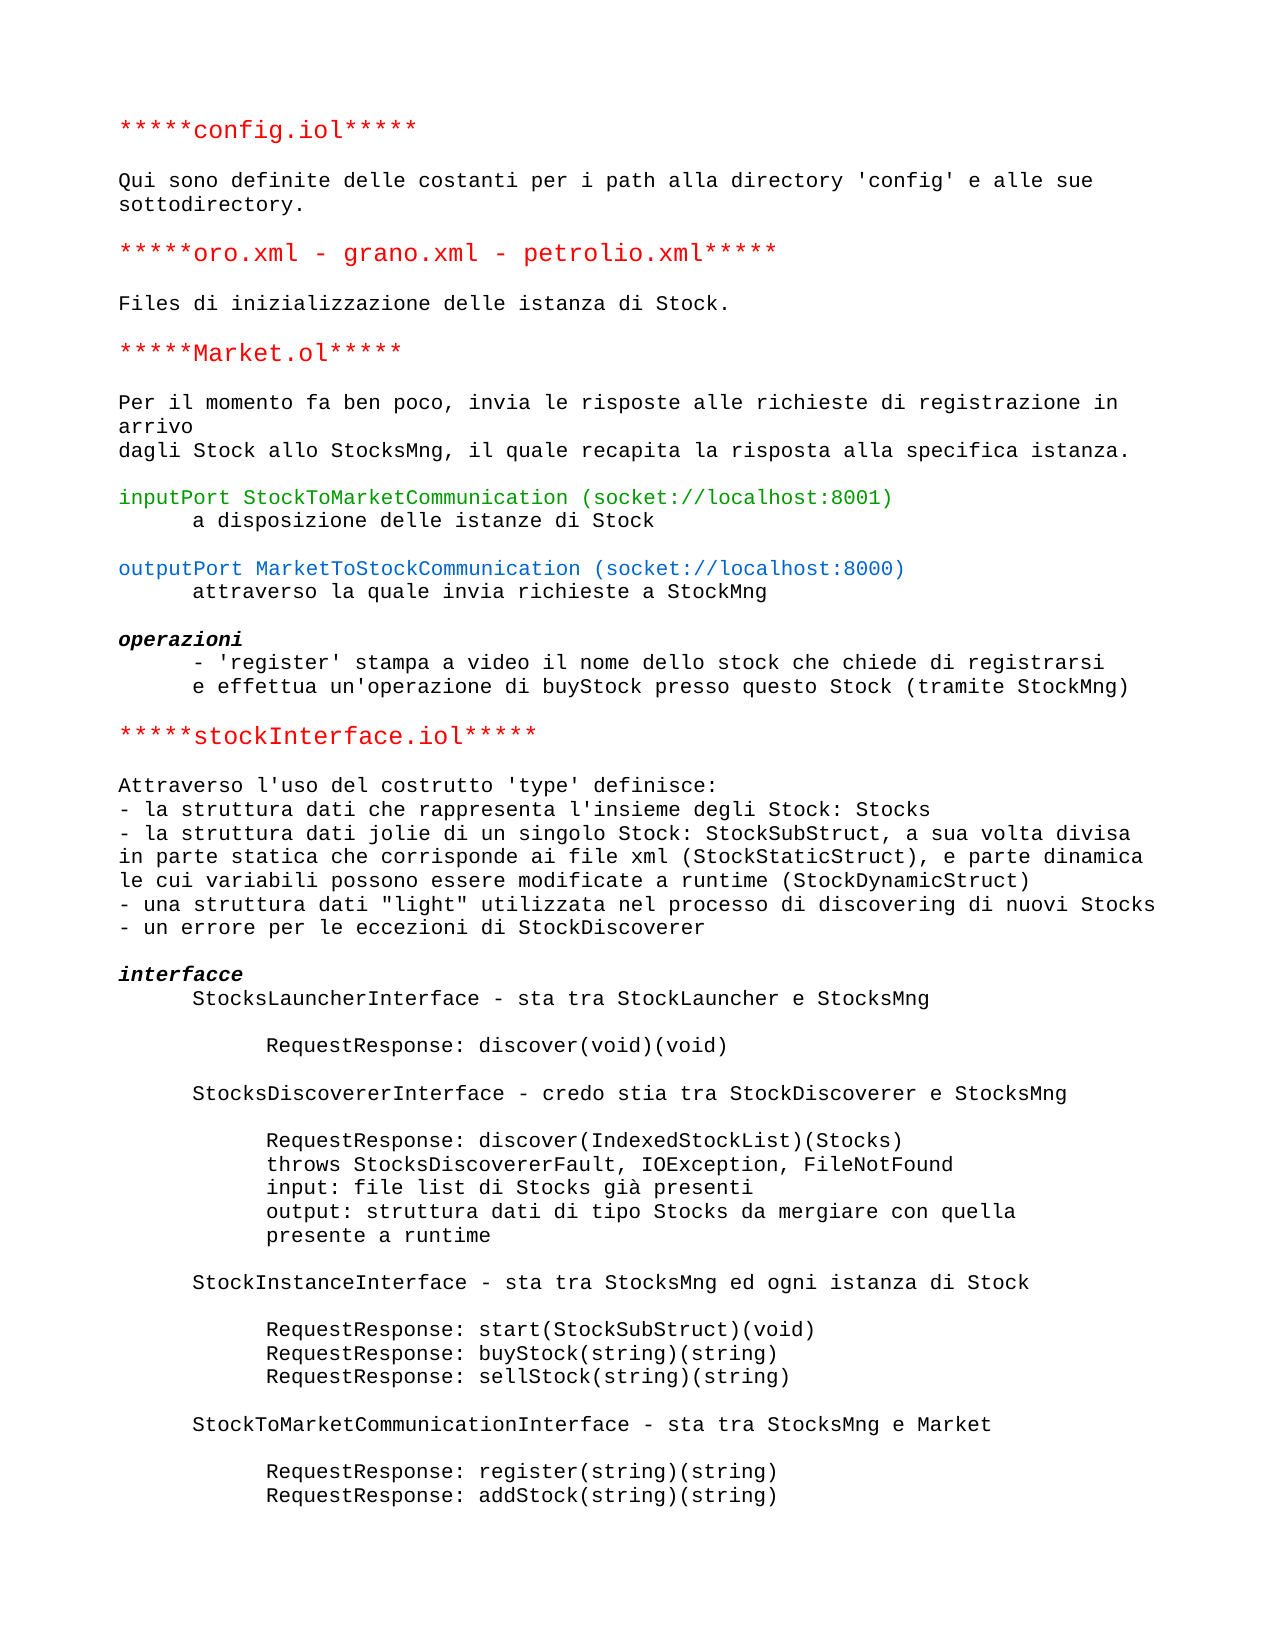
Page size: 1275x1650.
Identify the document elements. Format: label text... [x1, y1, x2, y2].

text e effettua un'operazione di buyStock presso questo Stock (tramite StockMng) [118, 676, 1157, 700]
text StockInstanceInterface - sta tra StocksMng ed ogni istanza di Stock [118, 1272, 1157, 1296]
text RequestResponse: addStock(string)(string) [118, 1485, 1157, 1508]
text - una struttura dati "light" utilizzata nel processo di discovering di nuovi Stocks [118, 893, 1157, 917]
text RequestResponse: sellStock(string)(string) [118, 1366, 1157, 1390]
text a disposizione delle istanze di Stock [118, 511, 1157, 534]
text RequestResponse: buyStock(string)(string) [118, 1343, 1157, 1366]
text in parte statica che corrisponde ai file xml (StockStaticStruct), e parte dinamica [118, 846, 1157, 870]
text *****config.iol***** [118, 118, 1157, 146]
text presente a runtime [118, 1224, 1157, 1248]
text RequestResponse: discover(void)(void) [118, 1035, 1157, 1059]
text *****stockInterface.iol***** [118, 723, 1157, 752]
text Files di inizializzazione delle istanza di Stock. [118, 293, 1157, 317]
text Per il momento fa ben poco, invia le risposte alle richieste di registrazione in arrivo [118, 392, 1157, 439]
text Attraverso l'uso del costrutto 'type' definisce: [118, 775, 1157, 799]
text dagli Stock allo StocksMng, il quale recapita la risposta alla specifica istanza. [118, 439, 1157, 463]
text le cui variabili possono essere modificate a runtime (StockDynamicStruct) [118, 870, 1157, 893]
text input: file list di Stocks già presenti [118, 1177, 1157, 1201]
text RequestResponse: start(StockSubStruct)(void) [118, 1319, 1157, 1343]
text output: struttura dati di tipo Stocks da mergiare con quella [118, 1201, 1157, 1224]
text - 'register' stampa a video il nome dello stock che chiede di registrarsi [118, 652, 1157, 676]
text *****oro.xml - grano.xml - petrolio.xml***** [118, 241, 1157, 269]
text sottodirectory. [118, 194, 1157, 217]
text operazioni [118, 629, 1157, 652]
text StockToMarketCommunicationInterface - sta tra StocksMng e Market [118, 1414, 1157, 1437]
text interfacce [118, 964, 1157, 988]
text StocksLauncherInterface - sta tra StockLauncher e StocksMng [118, 988, 1157, 1012]
text inputPort StockToMarketCommunication (socket://localhost:8001) [118, 487, 1157, 511]
text - la struttura dati che rappresenta l'insieme degli Stock: Stocks [118, 799, 1157, 823]
text RequestResponse: discover(IndexedStockList)(Stocks) [118, 1130, 1157, 1154]
text *****Market.ol***** [118, 340, 1157, 369]
text RequestResponse: register(string)(string) [118, 1461, 1157, 1485]
text - un errore per le eccezioni di StockDiscoverer [118, 917, 1157, 941]
text Qui sono definite delle costanti per i path alla directory 'config' e alle sue [118, 170, 1157, 194]
text StocksDiscovererInterface - credo stia tra StockDiscoverer e StocksMng [118, 1083, 1157, 1106]
text throws StocksDiscovererFault, IOException, FileNotFound [118, 1154, 1157, 1177]
text outputPort MarketToStockCommunication (socket://localhost:8000) [118, 558, 1157, 581]
text attraverso la quale invia richieste a StockMng [118, 581, 1157, 605]
text - la struttura dati jolie di un singolo Stock: StockSubStruct, a sua volta divisa [118, 823, 1157, 846]
